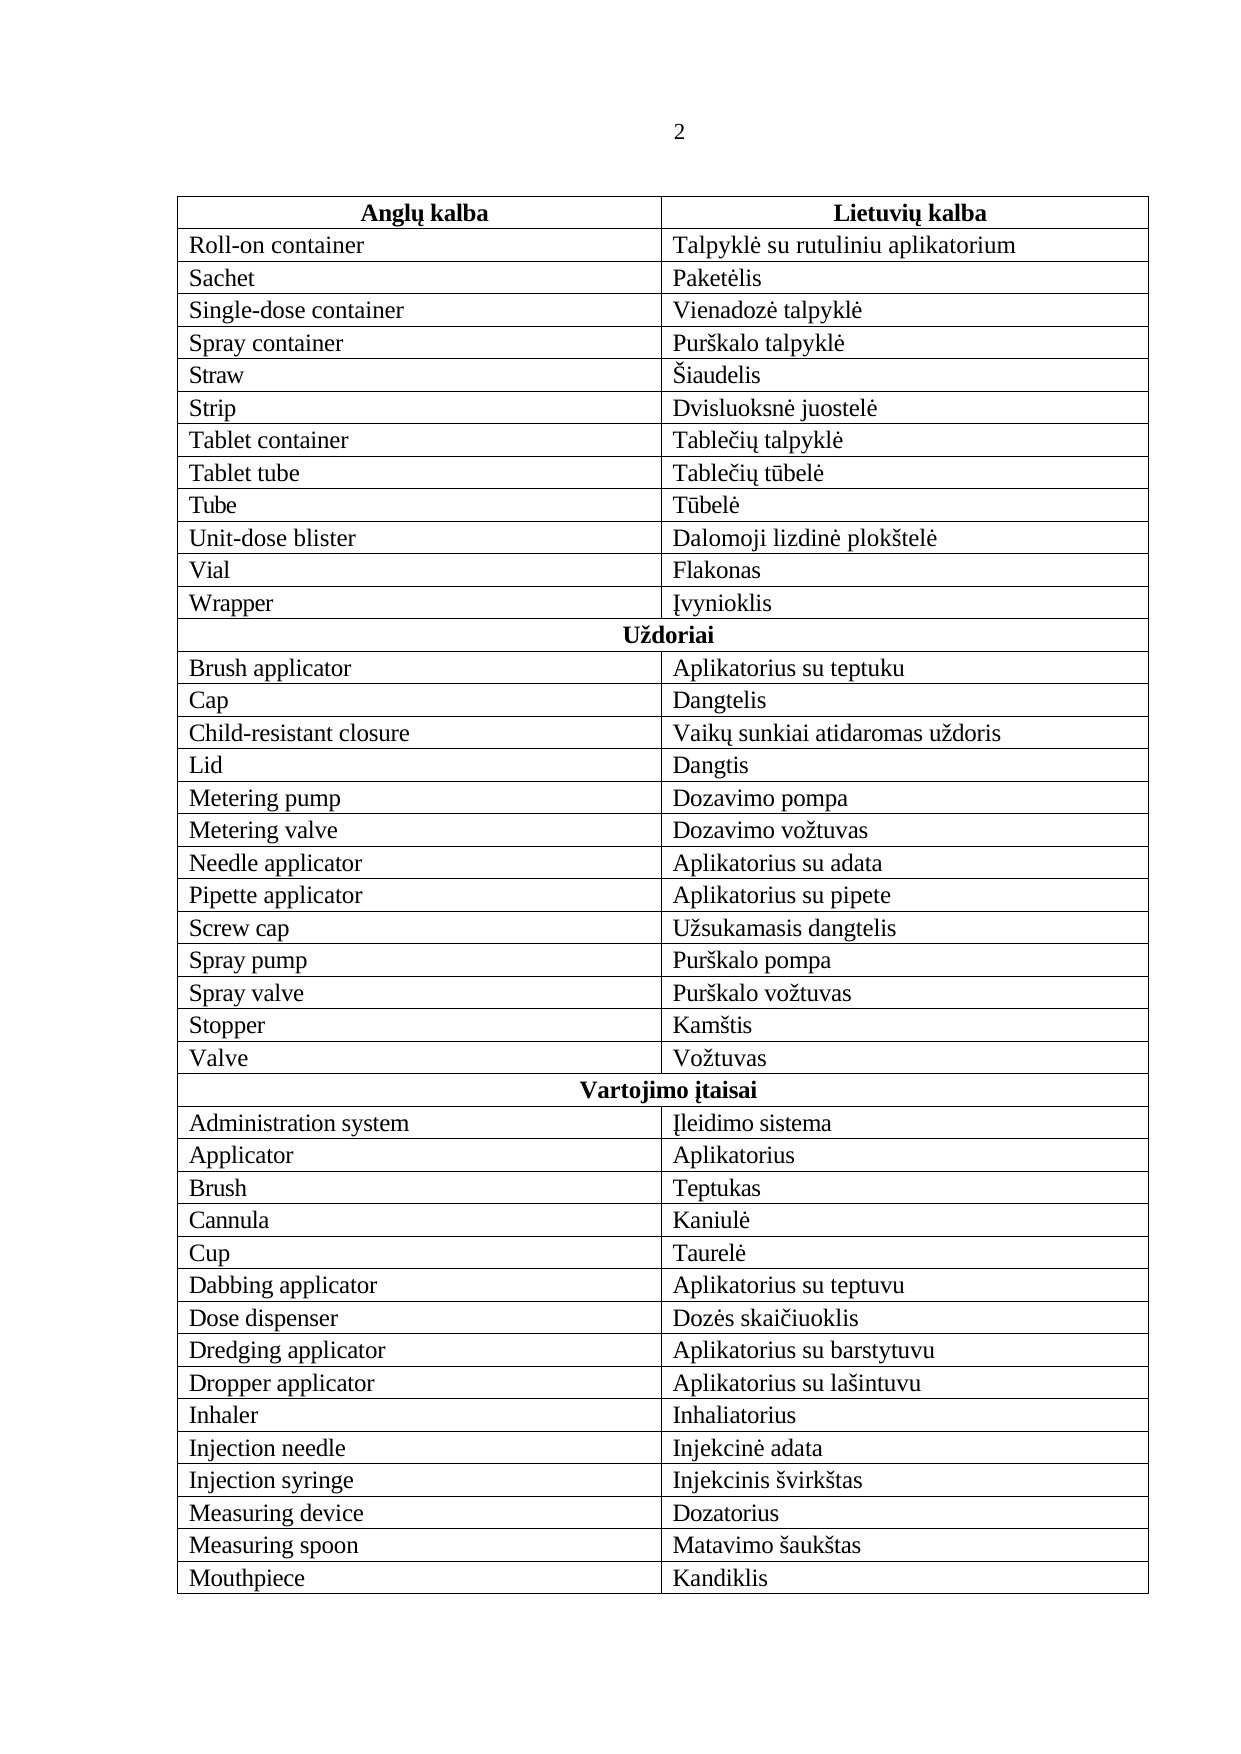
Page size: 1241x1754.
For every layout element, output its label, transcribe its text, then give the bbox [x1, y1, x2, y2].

table_cell Valve [178, 1042, 661, 1073]
table_cell Administration system [178, 1107, 661, 1138]
table_cell Dozatorius [662, 1497, 1148, 1528]
table_cell Dozavimo vožtuvas [662, 814, 1148, 846]
table_cell Uždoriai [178, 619, 1148, 651]
table_cell Matavimo šaukštas [662, 1529, 1148, 1561]
table_cell Dredging applicator [178, 1334, 661, 1366]
table_cell Kandiklis [662, 1562, 1148, 1593]
table_cell Tablečių talpyklė [662, 424, 1148, 456]
table_cell Inhaliatorius [662, 1399, 1148, 1431]
table_cell Child-resistant closure [178, 717, 661, 748]
table_cell Dropper applicator [178, 1367, 661, 1398]
table_cell Cannula [178, 1204, 661, 1236]
table_cell Tūbelė [662, 489, 1148, 521]
table_cell Vienadozė talpyklė [662, 294, 1148, 326]
table_cell Spray pump [178, 944, 661, 976]
table_cell Needle applicator [178, 847, 661, 878]
table_cell Aplikatorius su pipete [662, 879, 1148, 911]
table_cell Vožtuvas [662, 1042, 1148, 1073]
table_cell Dalomoji lizdinė plokštelė [662, 522, 1148, 553]
table_header Lietuvių kalba [662, 197, 1148, 228]
table_cell Flakonas [662, 554, 1148, 586]
table_cell Vaikų sunkiai atidaromas uždoris [662, 717, 1148, 748]
table_cell Unit-dose blister [178, 522, 661, 553]
table_cell Aplikatorius su barstytuvu [662, 1334, 1148, 1366]
table_cell Strip [178, 392, 661, 423]
table_cell Roll-on container [178, 229, 661, 261]
table_cell Aplikatorius su adata [662, 847, 1148, 878]
table_cell Measuring spoon [178, 1529, 661, 1561]
table_cell Tablečių tūbelė [662, 457, 1148, 488]
table_cell Injekcinė adata [662, 1432, 1148, 1463]
table_cell Injection syringe [178, 1464, 661, 1496]
table_cell Įvynioklis [662, 587, 1148, 618]
table_cell Teptukas [662, 1172, 1148, 1203]
table_cell Aplikatorius [662, 1139, 1148, 1171]
table_cell Kamštis [662, 1009, 1148, 1041]
table_cell Lid [178, 749, 661, 781]
table_cell Kaniulė [662, 1204, 1148, 1236]
table_cell Tablet tube [178, 457, 661, 488]
table_cell Dangtis [662, 749, 1148, 781]
table_cell Cup [178, 1237, 661, 1268]
table_cell Vial [178, 554, 661, 586]
table_cell Straw [178, 359, 661, 391]
table_cell Purškalo pompa [662, 944, 1148, 976]
table_cell Wrapper [178, 587, 661, 618]
table_cell Screw cap [178, 912, 661, 943]
table_cell Aplikatorius su teptuku [662, 652, 1148, 683]
table_cell Tube [178, 489, 661, 521]
table_cell Dozavimo pompa [662, 782, 1148, 813]
table_cell Purškalo vožtuvas [662, 977, 1148, 1008]
table_cell Įleidimo sistema [662, 1107, 1148, 1138]
table_cell Vartojimo įtaisai [178, 1074, 1148, 1106]
table_cell Šiaudelis [662, 359, 1148, 391]
table_cell Aplikatorius su teptuvu [662, 1269, 1148, 1301]
table_cell Tablet container [178, 424, 661, 456]
table_cell Dabbing applicator [178, 1269, 661, 1301]
table_cell Inhaler [178, 1399, 661, 1431]
table_cell Pipette applicator [178, 879, 661, 911]
table_cell Spray container [178, 327, 661, 358]
table_cell Dangtelis [662, 684, 1148, 716]
table_cell Paketėlis [662, 262, 1148, 293]
table_cell Single-dose container [178, 294, 661, 326]
table_cell Dozės skaičiuoklis [662, 1302, 1148, 1333]
table_cell Metering valve [178, 814, 661, 846]
table_cell Injekcinis švirkštas [662, 1464, 1148, 1496]
table_cell Cap [178, 684, 661, 716]
table_cell Brush [178, 1172, 661, 1203]
table_cell Talpyklė su rutuliniu aplikatorium [662, 229, 1148, 261]
table_cell Measuring device [178, 1497, 661, 1528]
table_cell Injection needle [178, 1432, 661, 1463]
table_cell Purškalo talpyklė [662, 327, 1148, 358]
table_cell Spray valve [178, 977, 661, 1008]
table_header Anglų kalba [178, 197, 661, 228]
table_cell Brush applicator [178, 652, 661, 683]
table_cell Aplikatorius su lašintuvu [662, 1367, 1148, 1398]
table_cell Applicator [178, 1139, 661, 1171]
table_cell Mouthpiece [178, 1562, 661, 1593]
table_cell Dvisluoksnė juostelė [662, 392, 1148, 423]
table_cell Taurelė [662, 1237, 1148, 1268]
table_cell Metering pump [178, 782, 661, 813]
table_cell Dose dispenser [178, 1302, 661, 1333]
table_cell Užsukamasis dangtelis [662, 912, 1148, 943]
table_cell Stopper [178, 1009, 661, 1041]
table_cell Sachet [178, 262, 661, 293]
